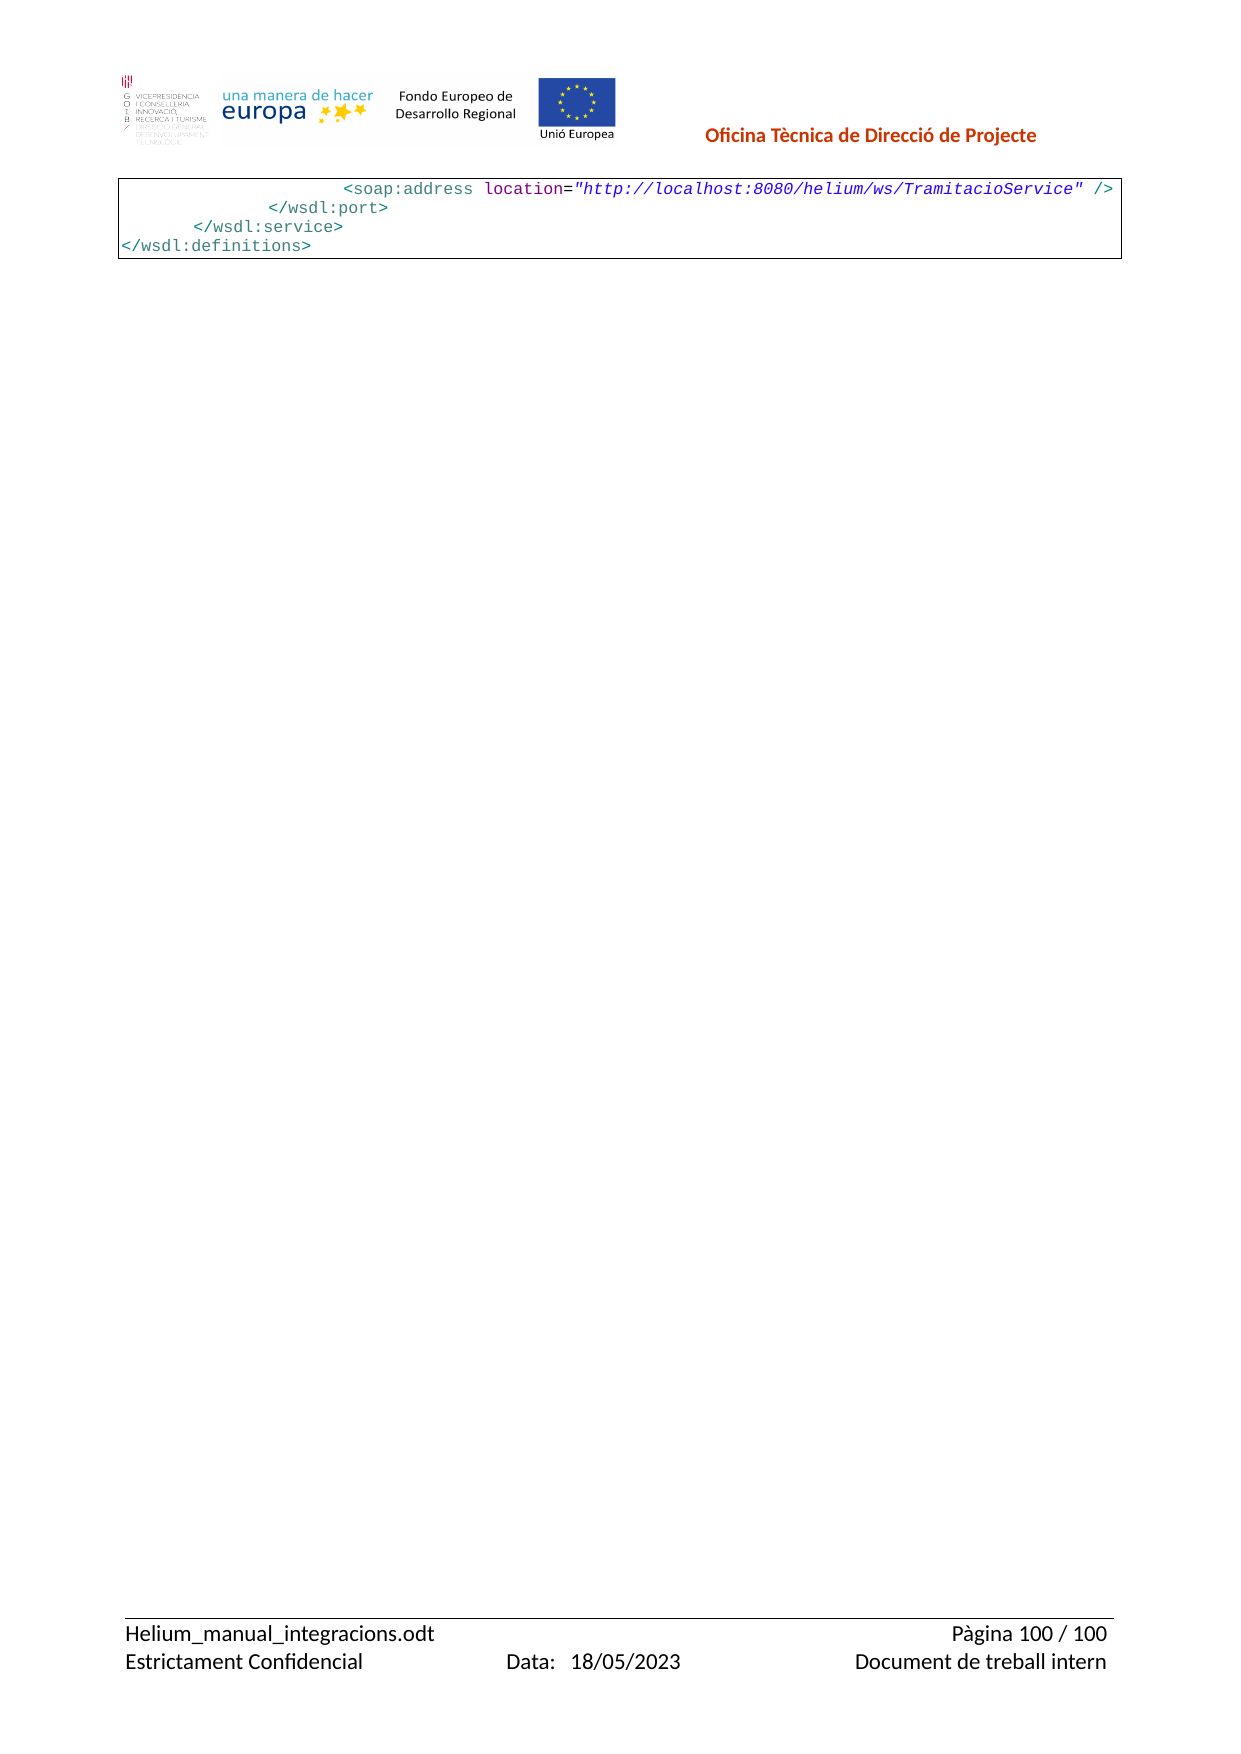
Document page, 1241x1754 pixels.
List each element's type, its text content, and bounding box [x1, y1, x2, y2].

text </wsdl:port> [119, 197, 1121, 215]
text <soap:address location="http://localhost:8080/helium/ws/TramitacioService" /> [119, 179, 1121, 197]
text </wsdl:service> [119, 215, 1121, 234]
picture [219, 73, 621, 147]
text </wsdl:definitions> [119, 234, 1121, 258]
picture [118, 73, 213, 147]
